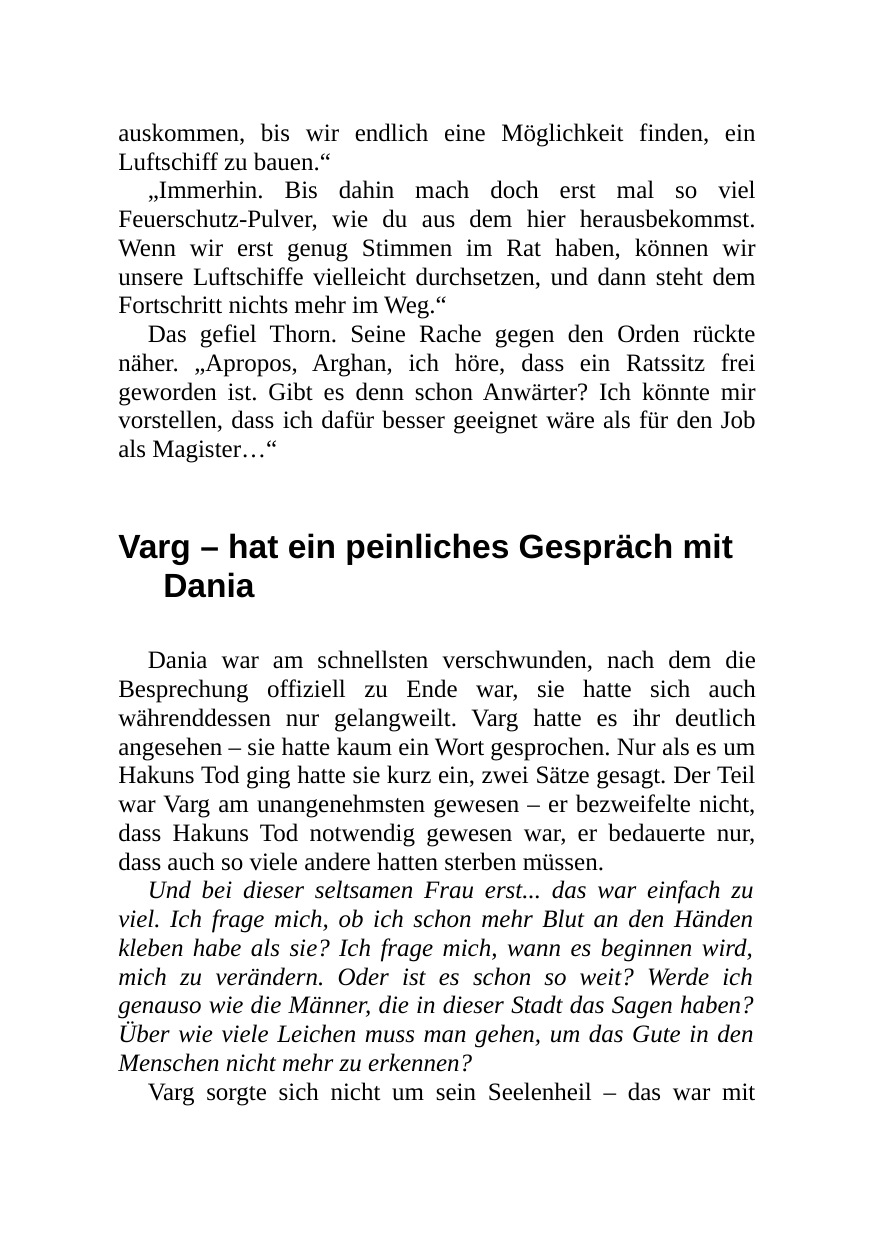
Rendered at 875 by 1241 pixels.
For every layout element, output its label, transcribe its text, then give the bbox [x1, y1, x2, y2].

text Varg sorgte sich nicht um sein Seelenheil – das war mit [118, 1077, 756, 1105]
text „Immerhin. Bis dahin mach doch erst mal so viel Feuerschutz-Pulver, wie du aus dem hier herausbekommst. Wenn wir erst genug Stimmen im Rat haben, können wir unsere Luftschiffe vielleicht durchsetzen, und dann steht dem Fortschritt nichts mehr im Weg.“ [118, 176, 756, 319]
text Und bei dieser seltsamen Frau erst... das war einfach zu viel. Ich frage mich, ob ich schon mehr Blut an den Händen kleben habe als sie? Ich frage mich, wann es beginnen wird, mich zu verändern. Oder ist es schon so weit? Werde ich genauso wie die Männer, die in dieser Stadt das Sagen haben? Über wie viele Leichen muss man gehen, um das Gute in den Menschen nicht mehr zu erkennen? [118, 875, 756, 1077]
text Das gefiel Thorn. Seine Rache gegen den Orden rückte näher. „Apropos, Arghan, ich höre, dass ein Ratssitz frei geworden ist. Gibt es denn schon Anwärter? Ich könnte mir vorstellen, dass ich dafür besser geeignet wäre als für den Job als Magister…“ [118, 319, 756, 463]
text Dania war am schnellsten verschwunden, nach dem die Besprechung offiziell zu Ende war, sie hatte sich auch währenddessen nur gelangweilt. Varg hatte es ihr deutlich angesehen – sie hatte kaum ein Wort gesprochen. Nur als es um Hakuns Tod ging hatte sie kurz ein, zwei Sätze gesagt. Der Teil war Varg am unangenehmsten gewesen – er bezweifelte nicht, dass Hakuns Tod notwendig gewesen war, er bedauerte nur, dass auch so viele andere hatten sterben müssen. [118, 645, 756, 875]
subtitle Varg – hat ein peinliches Gespräch mit Dania [118, 527, 756, 604]
text auskommen, bis wir endlich eine Möglichkeit finden, ein Luftschiff zu bauen.“ [118, 118, 756, 176]
